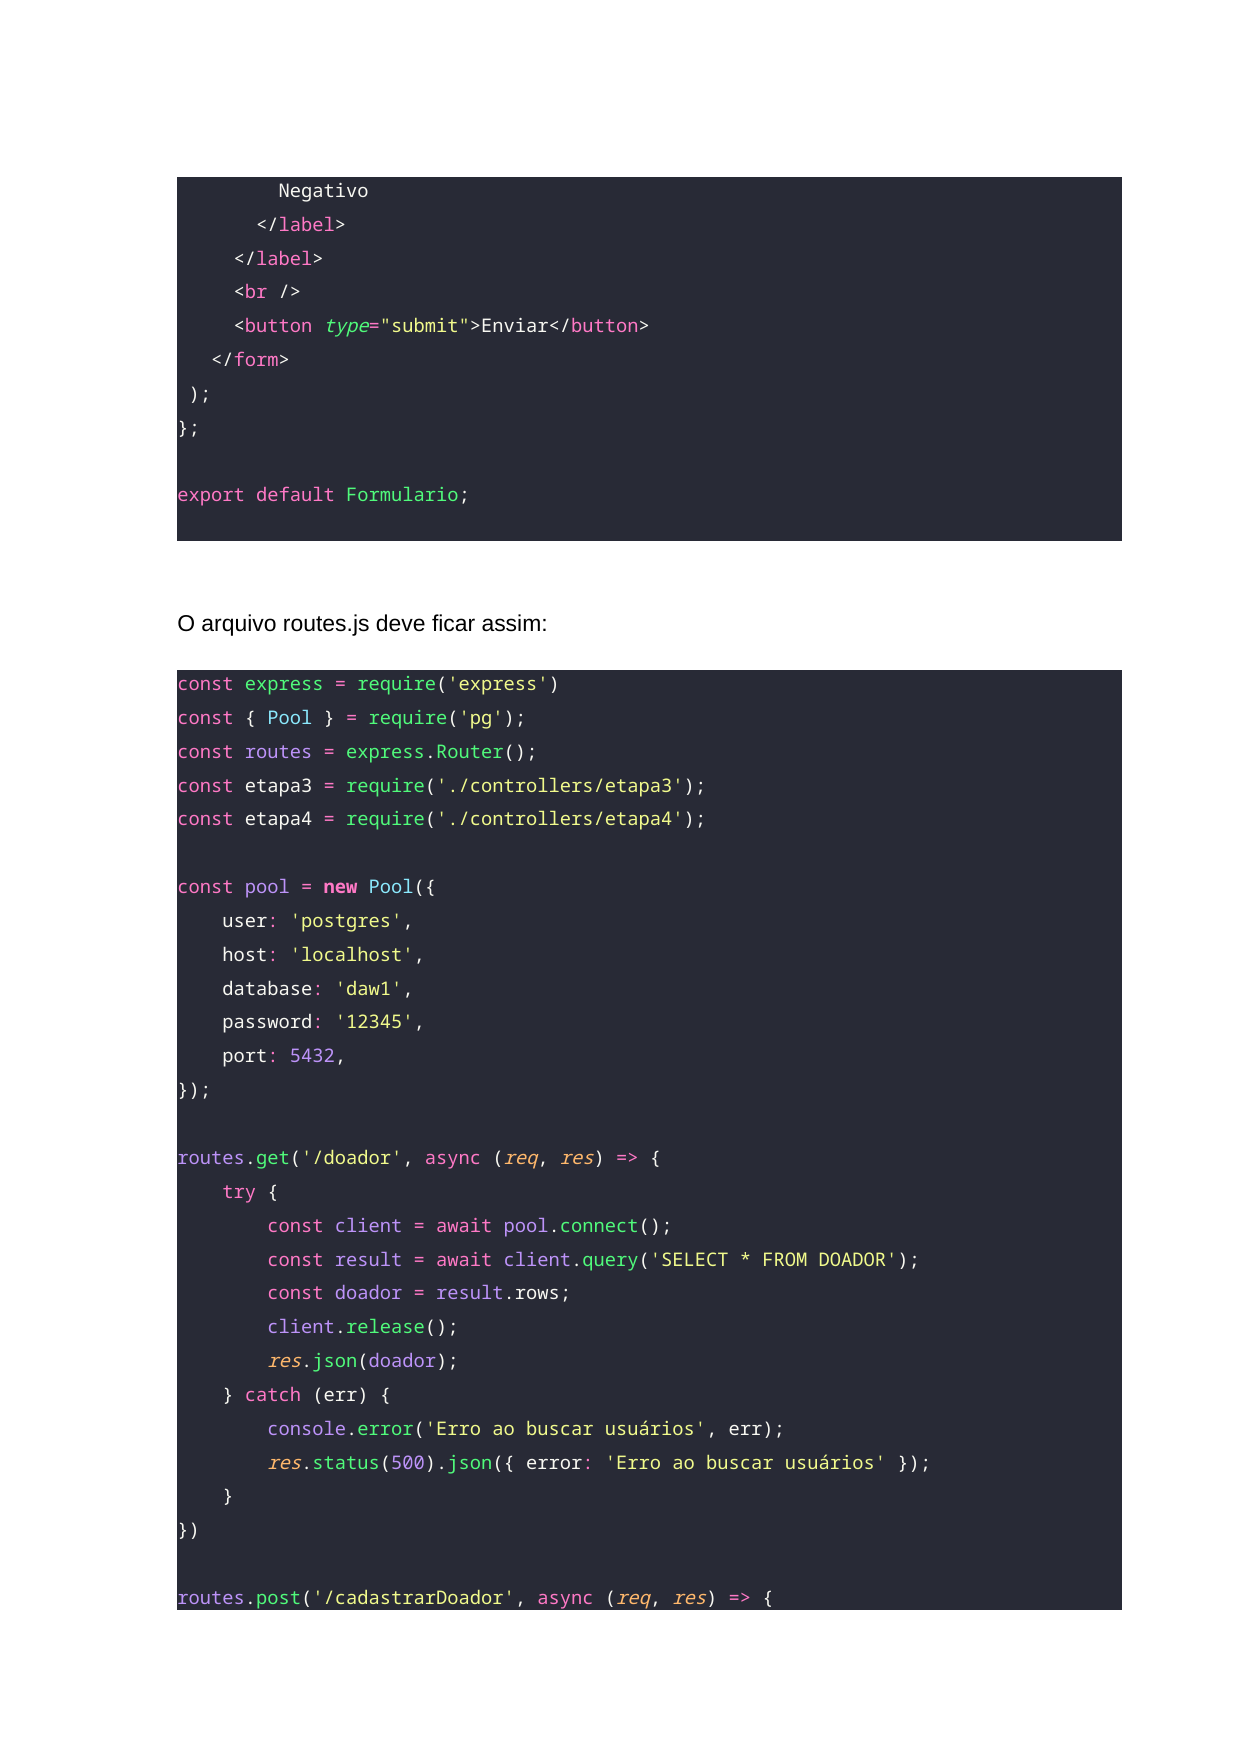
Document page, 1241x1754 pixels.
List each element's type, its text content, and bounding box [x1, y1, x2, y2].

text password: '12345', [177, 1009, 1122, 1034]
text host: 'localhost', [177, 941, 1122, 967]
text const result = await client.query('SELECT * FROM DOADOR'); [177, 1246, 1122, 1271]
text const express = require('express') [177, 670, 1122, 696]
text <br /> [177, 279, 1122, 304]
text const etapa3 = require('./controllers/etapa3'); [177, 772, 1122, 797]
text </label> [177, 211, 1122, 236]
text routes.post('/cadastrarDoador', async (req, res) => { [177, 1584, 1122, 1610]
text res.json(doador); [177, 1347, 1122, 1373]
text Negativo [177, 177, 1122, 203]
text const pool = new Pool({ [177, 873, 1122, 899]
text console.error('Erro ao buscar usuários', err); [177, 1415, 1122, 1441]
text user: 'postgres', [177, 907, 1122, 933]
text } [177, 1483, 1122, 1508]
text database: 'daw1', [177, 975, 1122, 1001]
text </form> [177, 346, 1122, 372]
text res.status(500).json({ error: 'Erro ao buscar usuários' }); [177, 1449, 1122, 1474]
text const { Pool } = require('pg'); [177, 704, 1122, 730]
text client.release(); [177, 1313, 1122, 1339]
text </label> [177, 245, 1122, 270]
text const etapa4 = require('./controllers/etapa4'); [177, 806, 1122, 831]
text <button type="submit">Enviar</button> [177, 312, 1122, 338]
text }; [177, 414, 1122, 439]
text const routes = express.Router(); [177, 738, 1122, 763]
text }) [177, 1517, 1122, 1542]
text O arquivo routes.js deve ficar assim: [177, 610, 1122, 636]
text port: 5432, [177, 1043, 1122, 1068]
text const client = await pool.connect(); [177, 1212, 1122, 1237]
text try { [177, 1178, 1122, 1204]
text const doador = result.rows; [177, 1280, 1122, 1305]
text }); [177, 1077, 1122, 1102]
text } catch (err) { [177, 1381, 1122, 1407]
text routes.get('/doador', async (req, res) => { [177, 1144, 1122, 1170]
text export default Formulario; [177, 482, 1122, 507]
text ); [177, 380, 1122, 406]
